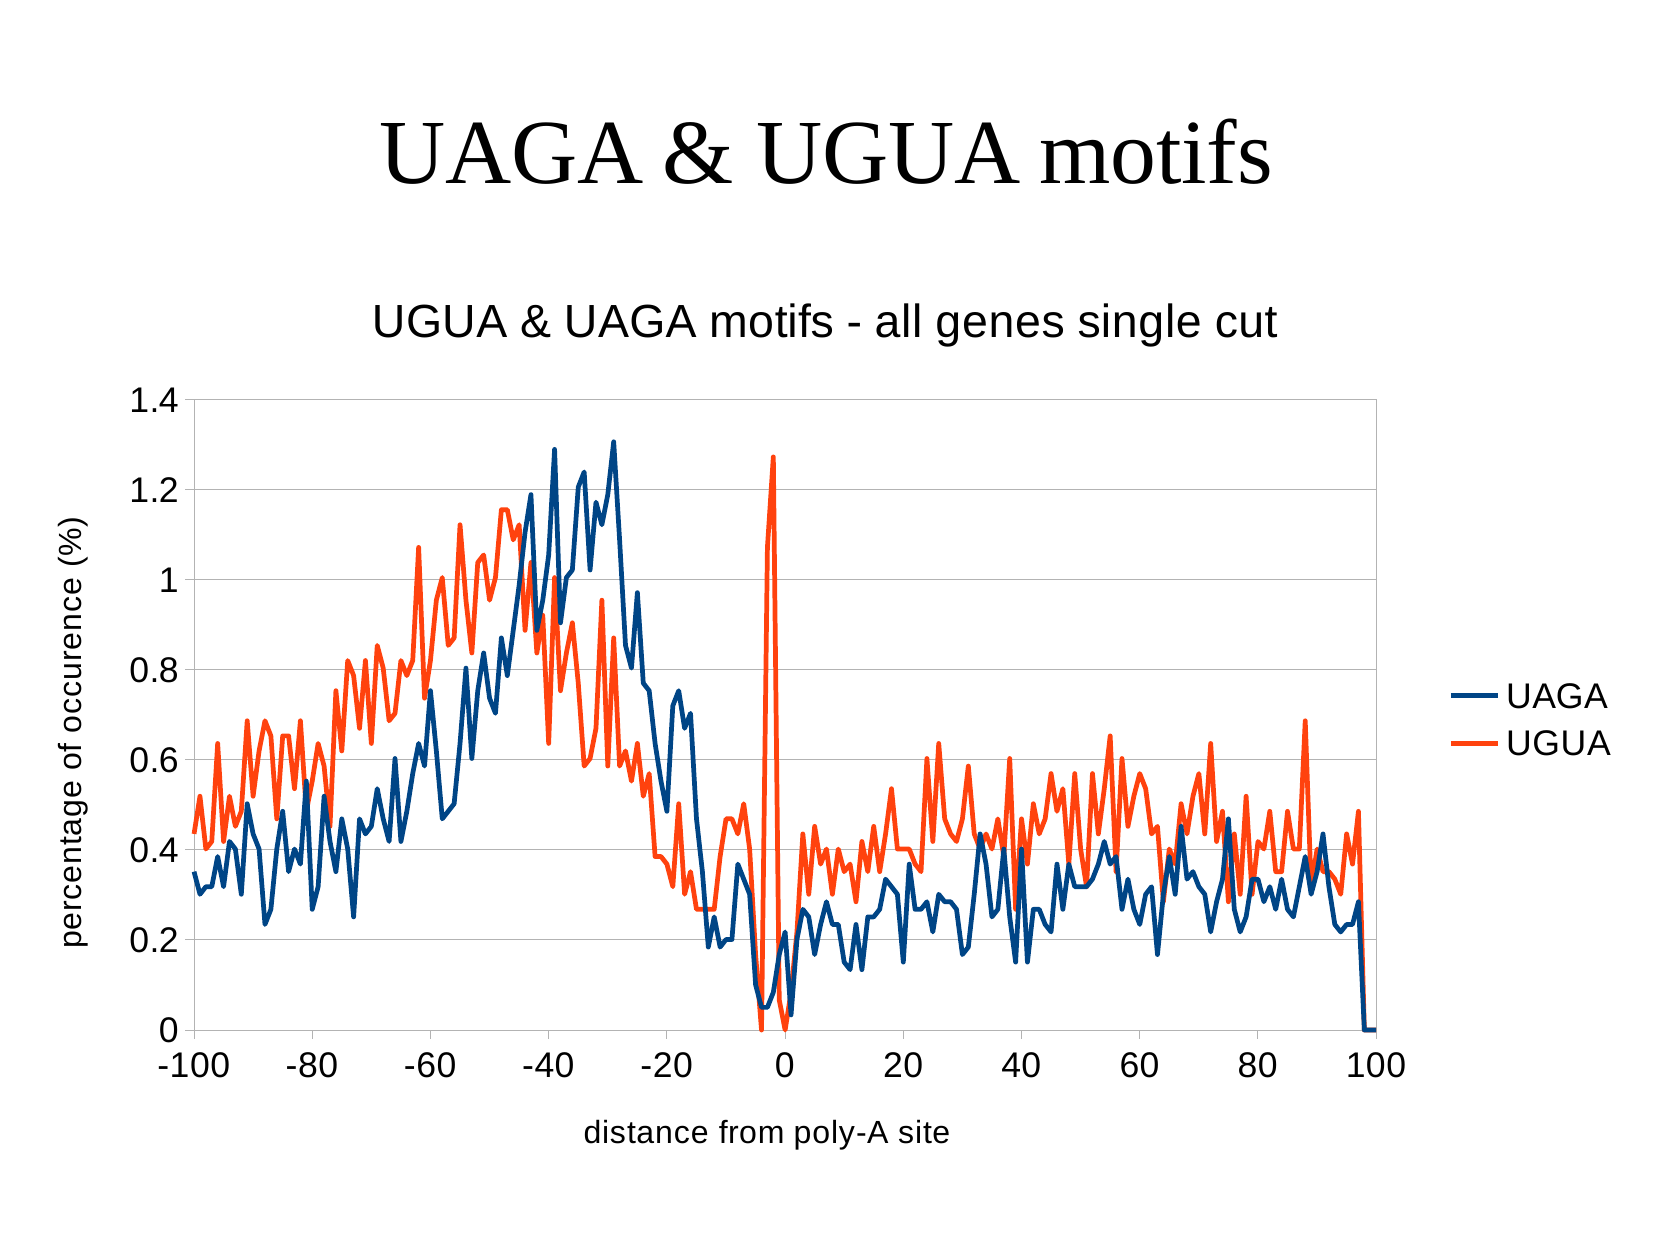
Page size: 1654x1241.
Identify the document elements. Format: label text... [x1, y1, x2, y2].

chart [15, 255, 1636, 1185]
title UAGA & UGUA motifs [82, 49, 1571, 255]
